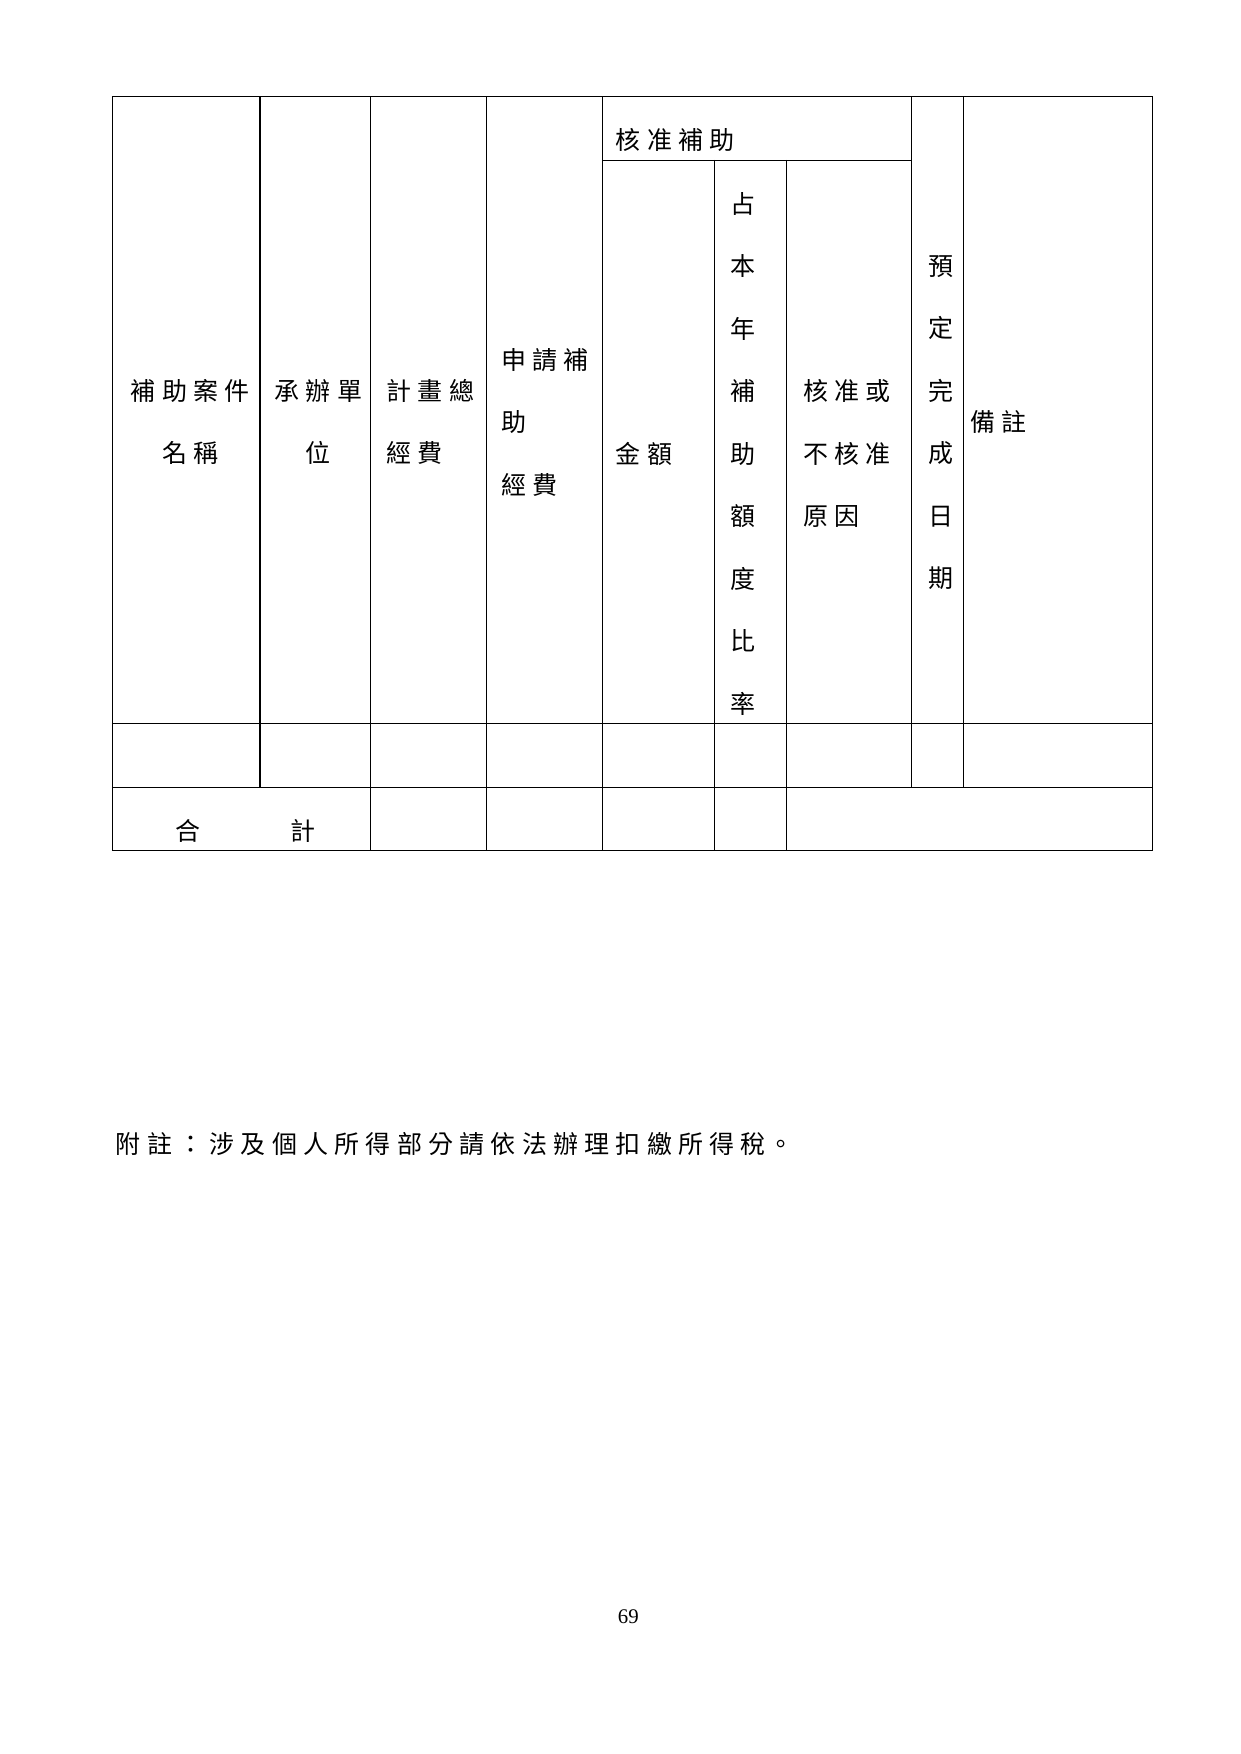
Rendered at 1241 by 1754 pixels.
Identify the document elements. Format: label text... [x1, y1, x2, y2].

table_cell [487, 724, 602, 787]
table_header 補助案件名稱 [113, 97, 259, 723]
table_cell 占本年補助額度比率 [715, 161, 786, 723]
table_cell [964, 724, 1152, 787]
table_cell [912, 724, 963, 787]
table_cell [371, 724, 486, 787]
table_header 計畫總經費 [371, 97, 486, 723]
table_cell [261, 724, 370, 787]
table_cell [487, 788, 602, 850]
text 附註：涉及個人所得部分請依法辦理扣繳所得稅。 [112, 1101, 1144, 1164]
table_cell [113, 724, 259, 787]
table_cell [371, 788, 486, 850]
table_cell 金額 [603, 161, 714, 723]
table_header 備註 [964, 97, 1152, 723]
table_cell [715, 788, 786, 850]
table_header 申請補助 經費 [487, 97, 602, 723]
table_header 核准補助 [603, 97, 911, 160]
table_cell [603, 724, 714, 787]
table_cell [787, 724, 911, 787]
table_cell 核准或不核准原因 [787, 161, 911, 723]
table_cell [715, 724, 786, 787]
table_header 預定完成日期 [912, 97, 963, 723]
table_cell 合 計 [113, 788, 370, 850]
table_cell [603, 788, 714, 850]
table_header 承辦單位 [261, 97, 370, 723]
table_cell [787, 788, 1152, 850]
